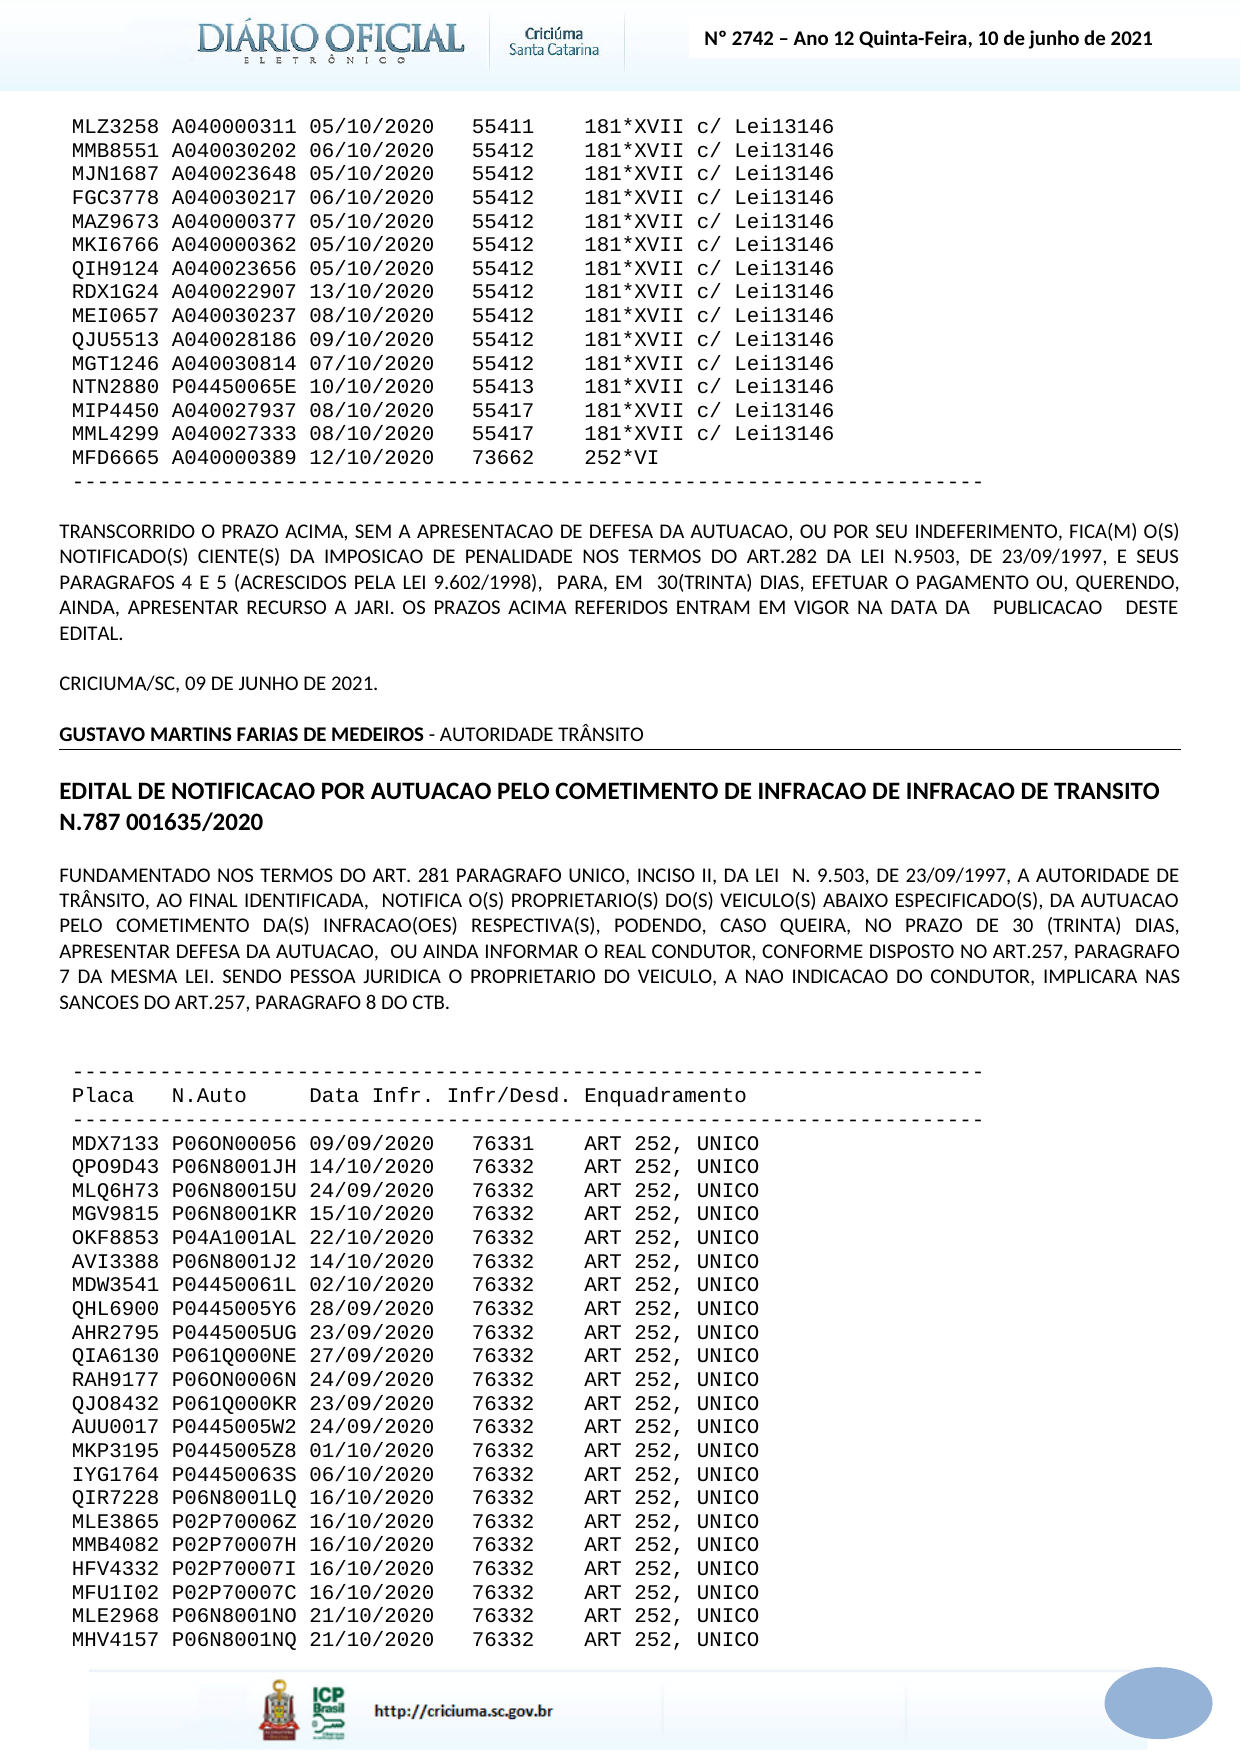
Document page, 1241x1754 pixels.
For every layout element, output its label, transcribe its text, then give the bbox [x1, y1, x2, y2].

text TRANSCORRIDO O PRAZO ACIMA, SEM A APRESENTACAO DE DEFESA DA AUTUACAO, OU POR SEU INDEFERIMENTO, FICA(M) O(S) NOTIFICADO(S) CIENTE(S) DA IMPOSICAO DE PENALIDADE NOS TERMOS DO ART.282 DA LEI N.9503, DE 23/09/1997, E SEUS PARAGRAFOS 4 E 5 (ACRESCIDOS PELA LEI 9.602/1998), PARA, EM 30(TRINTA) DIAS, EFETUAR O PAGAMENTO OU, QUERENDO, AINDA, APRESENTAR RECURSO A JARI. OS PRAZOS ACIMA REFERIDOS ENTRAM EM VIGOR NA DATA DA PUBLICACAO DESTE EDITAL. [59, 518, 1181, 645]
text MFU1I02 P02P70007C 16/10/2020 76332 ART 252, UNICO [59, 1582, 1181, 1605]
text MEI0657 A040030237 08/10/2020 55412 181*XVII c/ Lei13146 [59, 305, 1181, 329]
text QIH9124 A040023656 05/10/2020 55412 181*XVII c/ Lei13146 [59, 258, 1181, 282]
text QJO8432 P061Q000KR 23/09/2020 76332 ART 252, UNICO [59, 1393, 1181, 1416]
text MMB8551 A040030202 06/10/2020 55412 181*XVII c/ Lei13146 [59, 140, 1181, 163]
text CRICIUMA/SC, 09 DE JUNHO DE 2021. [59, 671, 1181, 696]
text MGT1246 A040030814 07/10/2020 55412 181*XVII c/ Lei13146 [59, 352, 1181, 376]
text OKF8853 P04A1001AL 22/10/2020 76332 ART 252, UNICO [59, 1227, 1181, 1251]
text ------------------------------------------------------------------------- [59, 1062, 1181, 1085]
text RDX1G24 A040022907 13/10/2020 55412 181*XVII c/ Lei13146 [59, 282, 1181, 305]
text GUSTAVO MARTINS FARIAS DE MEDEIROS - AUTORIDADE TRÂNSITO [59, 721, 1181, 749]
text ------------------------------------------------------------------------- [59, 1109, 1181, 1132]
text AVI3388 P06N8001J2 14/10/2020 76332 ART 252, UNICO [59, 1251, 1181, 1274]
text MGV9815 P06N8001KR 15/10/2020 76332 ART 252, UNICO [59, 1203, 1181, 1227]
text AHR2795 P0445005UG 23/09/2020 76332 ART 252, UNICO [59, 1322, 1181, 1345]
text MKP3195 P0445005Z8 01/10/2020 76332 ART 252, UNICO [59, 1440, 1181, 1463]
text MIP4450 A040027937 08/10/2020 55417 181*XVII c/ Lei13146 [59, 400, 1181, 423]
text RAH9177 P06ON0006N 24/09/2020 76332 ART 252, UNICO [59, 1369, 1181, 1393]
text QIR7228 P06N8001LQ 16/10/2020 76332 ART 252, UNICO [59, 1487, 1181, 1511]
text MML4299 A040027333 08/10/2020 55417 181*XVII c/ Lei13146 [59, 423, 1181, 447]
text FUNDAMENTADO NOS TERMOS DO ART. 281 PARAGRAFO UNICO, INCISO II, DA LEI N. 9.503, DE 23/09/1997, A AUTORIDADE DE TRÂNSITO, AO FINAL IDENTIFICADA, NOTIFICA O(S) PROPRIETARIO(S) DO(S) VEICULO(S) ABAIXO ESPECIFICADO(S), DA AUTUACAO PELO COMETIMENTO DA(S) INFRACAO(OES) RESPECTIVA(S), PODENDO, CASO QUEIRA, NO PRAZO DE 30 (TRINTA) DIAS, APRESENTAR DEFESA DA AUTUACAO, OU AINDA INFORMAR O REAL CONDUTOR, CONFORME DISPOSTO NO ART.257, PARAGRAFO 7 DA MESMA LEI. SENDO PESSOA JURIDICA O PROPRIETARIO DO VEICULO, A NAO INDICACAO DO CONDUTOR, IMPLICARA NAS SANCOES DO ART.257, PARAGRAFO 8 DO CTB. [59, 862, 1181, 1014]
text MDX7133 P06ON00056 09/09/2020 76331 ART 252, UNICO [59, 1132, 1181, 1156]
text MFD6665 A040000389 12/10/2020 73662 252*VI [59, 447, 1181, 471]
text MMB4082 P02P70007H 16/10/2020 76332 ART 252, UNICO [59, 1534, 1181, 1558]
text ------------------------------------------------------------------------- [59, 471, 1181, 494]
text NTN2880 P04450065E 10/10/2020 55413 181*XVII c/ Lei13146 [59, 376, 1181, 400]
text MLE2968 P06N8001NO 21/10/2020 76332 ART 252, UNICO [59, 1605, 1181, 1629]
text QJU5513 A040028186 09/10/2020 55412 181*XVII c/ Lei13146 [59, 329, 1181, 352]
text HFV4332 P02P70007I 16/10/2020 76332 ART 252, UNICO [59, 1558, 1181, 1582]
text EDITAL DE NOTIFICACAO POR AUTUACAO PELO COMETIMENTO DE INFRACAO DE INFRACAO DE TRANSITO N.787 001635/2020 [59, 775, 1181, 836]
text QPO9D43 P06N8001JH 14/10/2020 76332 ART 252, UNICO [59, 1156, 1181, 1180]
text MLZ3258 A040000311 05/10/2020 55411 181*XVII c/ Lei13146 [59, 116, 1181, 140]
text QHL6900 P0445005Y6 28/09/2020 76332 ART 252, UNICO [59, 1298, 1181, 1322]
text MLQ6H73 P06N80015U 24/09/2020 76332 ART 252, UNICO [59, 1180, 1181, 1203]
text MDW3541 P04450061L 02/10/2020 76332 ART 252, UNICO [59, 1274, 1181, 1298]
text MKI6766 A040000362 05/10/2020 55412 181*XVII c/ Lei13146 [59, 234, 1181, 258]
text AUU0017 P0445005W2 24/09/2020 76332 ART 252, UNICO [59, 1416, 1181, 1440]
text MJN1687 A040023648 05/10/2020 55412 181*XVII c/ Lei13146 [59, 163, 1181, 187]
text MHV4157 P06N8001NQ 21/10/2020 76332 ART 252, UNICO [59, 1629, 1181, 1653]
text FGC3778 A040030217 06/10/2020 55412 181*XVII c/ Lei13146 [59, 187, 1181, 211]
text Placa N.Auto Data Infr. Infr/Desd. Enquadramento [59, 1085, 1181, 1109]
text MAZ9673 A040000377 05/10/2020 55412 181*XVII c/ Lei13146 [59, 211, 1181, 234]
text QIA6130 P061Q000NE 27/09/2020 76332 ART 252, UNICO [59, 1345, 1181, 1369]
text IYG1764 P04450063S 06/10/2020 76332 ART 252, UNICO [59, 1463, 1181, 1487]
text MLE3865 P02P70006Z 16/10/2020 76332 ART 252, UNICO [59, 1511, 1181, 1534]
